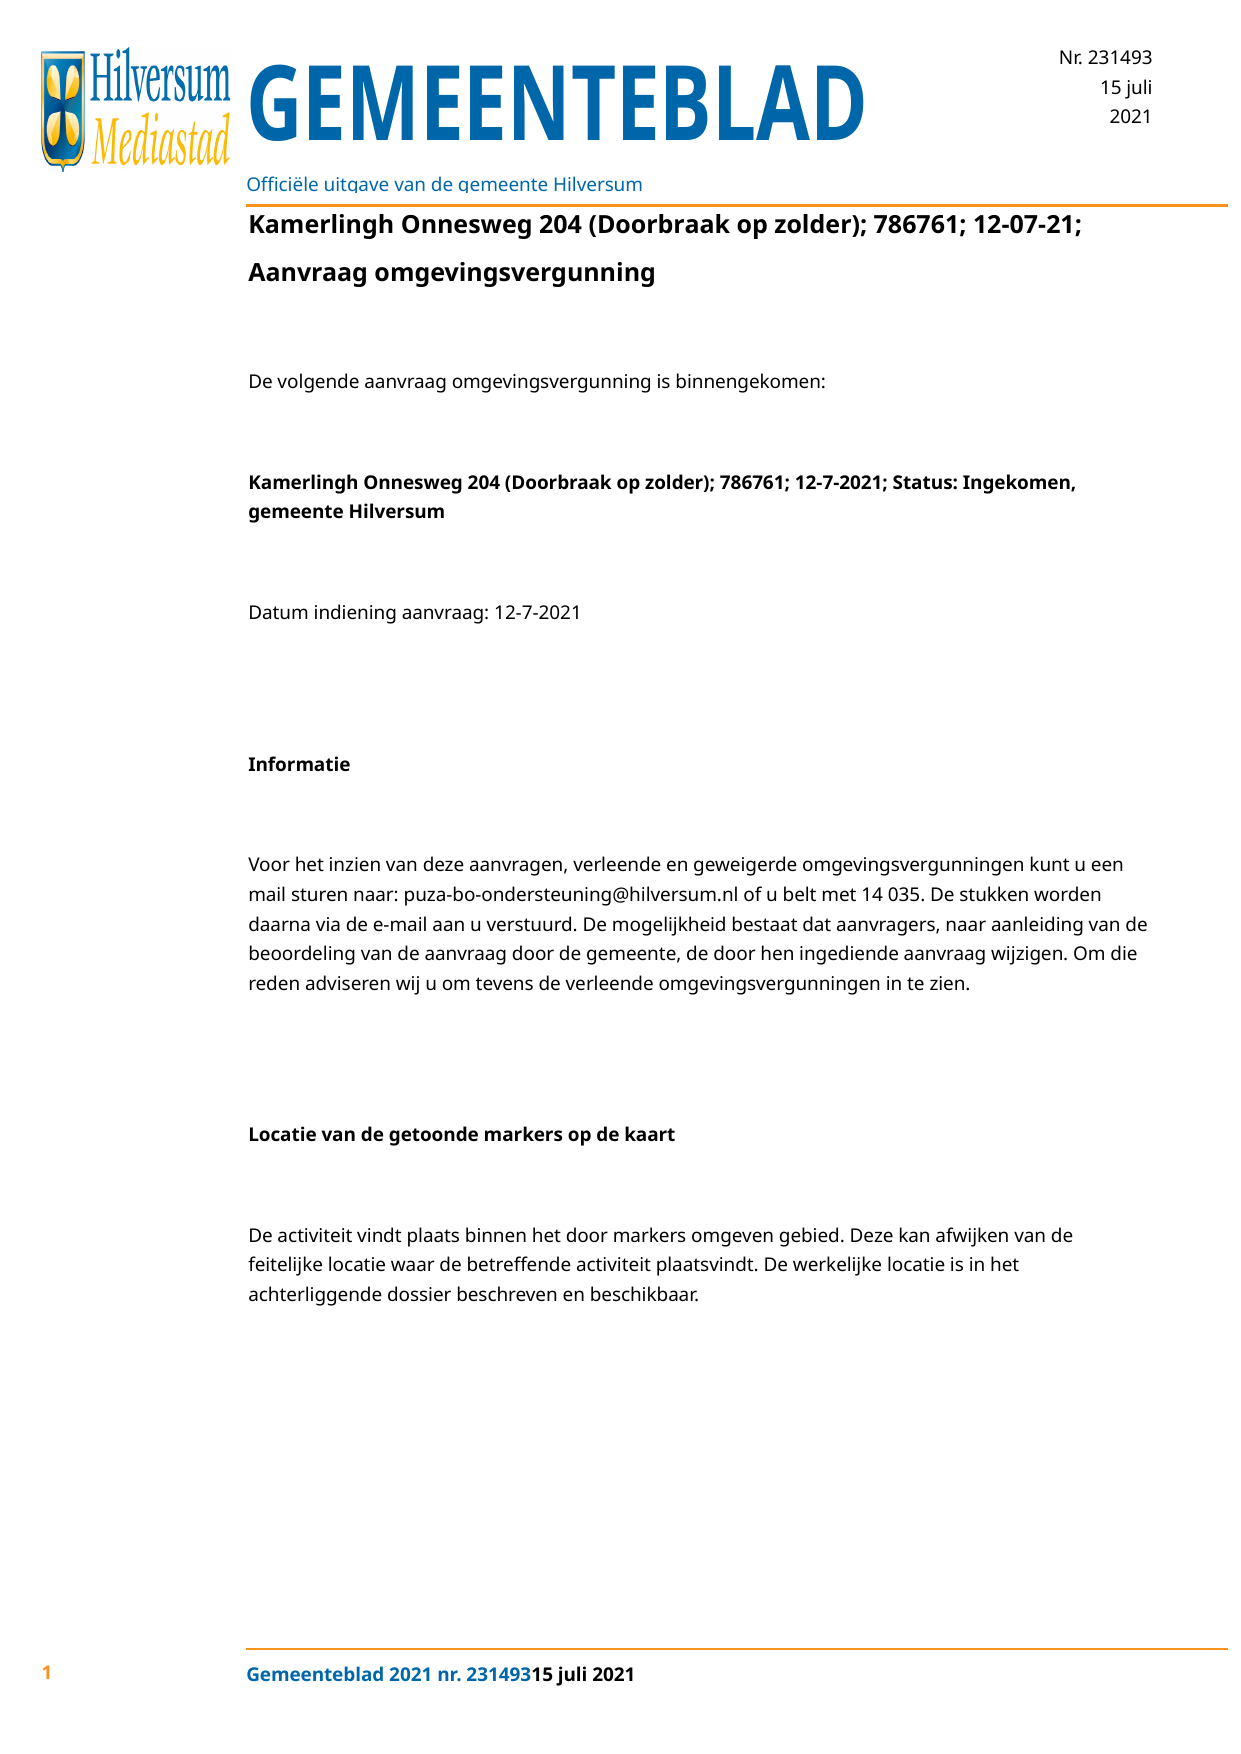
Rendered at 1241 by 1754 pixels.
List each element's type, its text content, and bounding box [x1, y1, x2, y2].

text Informatie [248, 751, 1152, 777]
picture [41, 47, 231, 172]
text Kamerlingh Onnesweg 204 (Doorbraak op zolder); 786761; 12-7-2021; Status: Ingekomen, gemeente Hilversum [248, 469, 1152, 524]
text Voor het inzien van deze aanvragen, verleende en geweigerde omgevingsvergunningen kunt u een mail sturen naar: puza-bo-ondersteuning@hilversum.nl of u belt met 14 035. De stukken worden daarna via de e-mail aan u verstuurd. De mogelijkheid bestaat dat aanvragers, naar aanleiding van de beoordeling van de aanvraag door de gemeente, de door hen ingediende aanvraag wijzigen. Om die reden adviseren wij u om tevens de verleende omgevingsvergunningen in te zien. [248, 852, 1152, 996]
text De volgende aanvraag omgevingsvergunning is binnengekomen: [248, 368, 1152, 394]
text Datum indiening aanvraag: 12-7-2021 [248, 599, 1152, 625]
text Locatie van de getoonde markers op de kaart [248, 1121, 1152, 1147]
text De activiteit vindt plaats binnen het door markers omgeven gebied. Deze kan afwijken van de feitelijke locatie waar de betreffende activiteit plaatsvindt. De werkelijke locatie is in het achterliggende dossier beschreven en beschikbaar. [248, 1222, 1152, 1307]
text Kamerlingh Onnesweg 204 (Doorbraak op zolder); 786761; 12-07-21; Aanvraag omgevingsvergunning [248, 207, 1152, 288]
